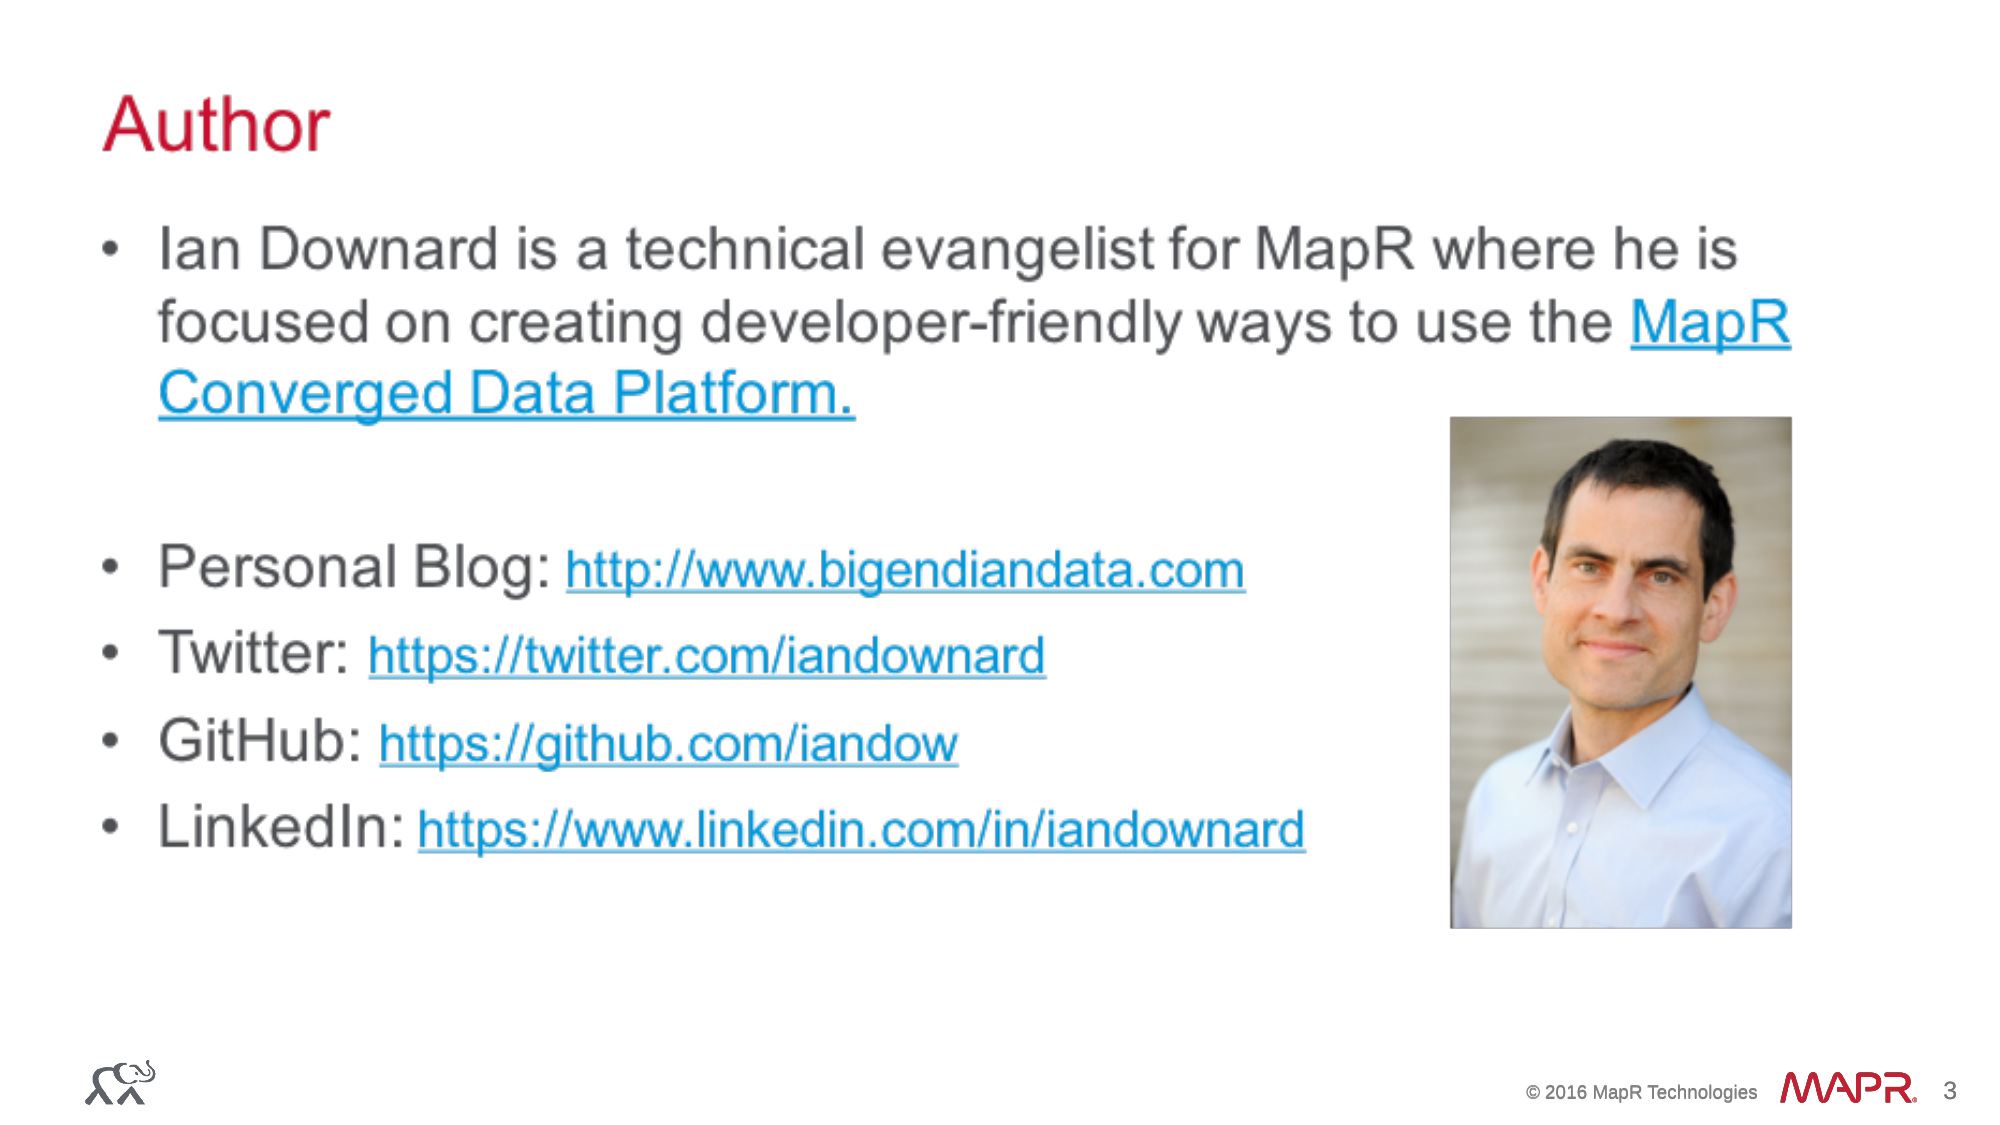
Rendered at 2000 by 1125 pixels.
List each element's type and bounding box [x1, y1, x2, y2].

picture [75, 1038, 167, 1125]
picture [56, 44, 1936, 1032]
